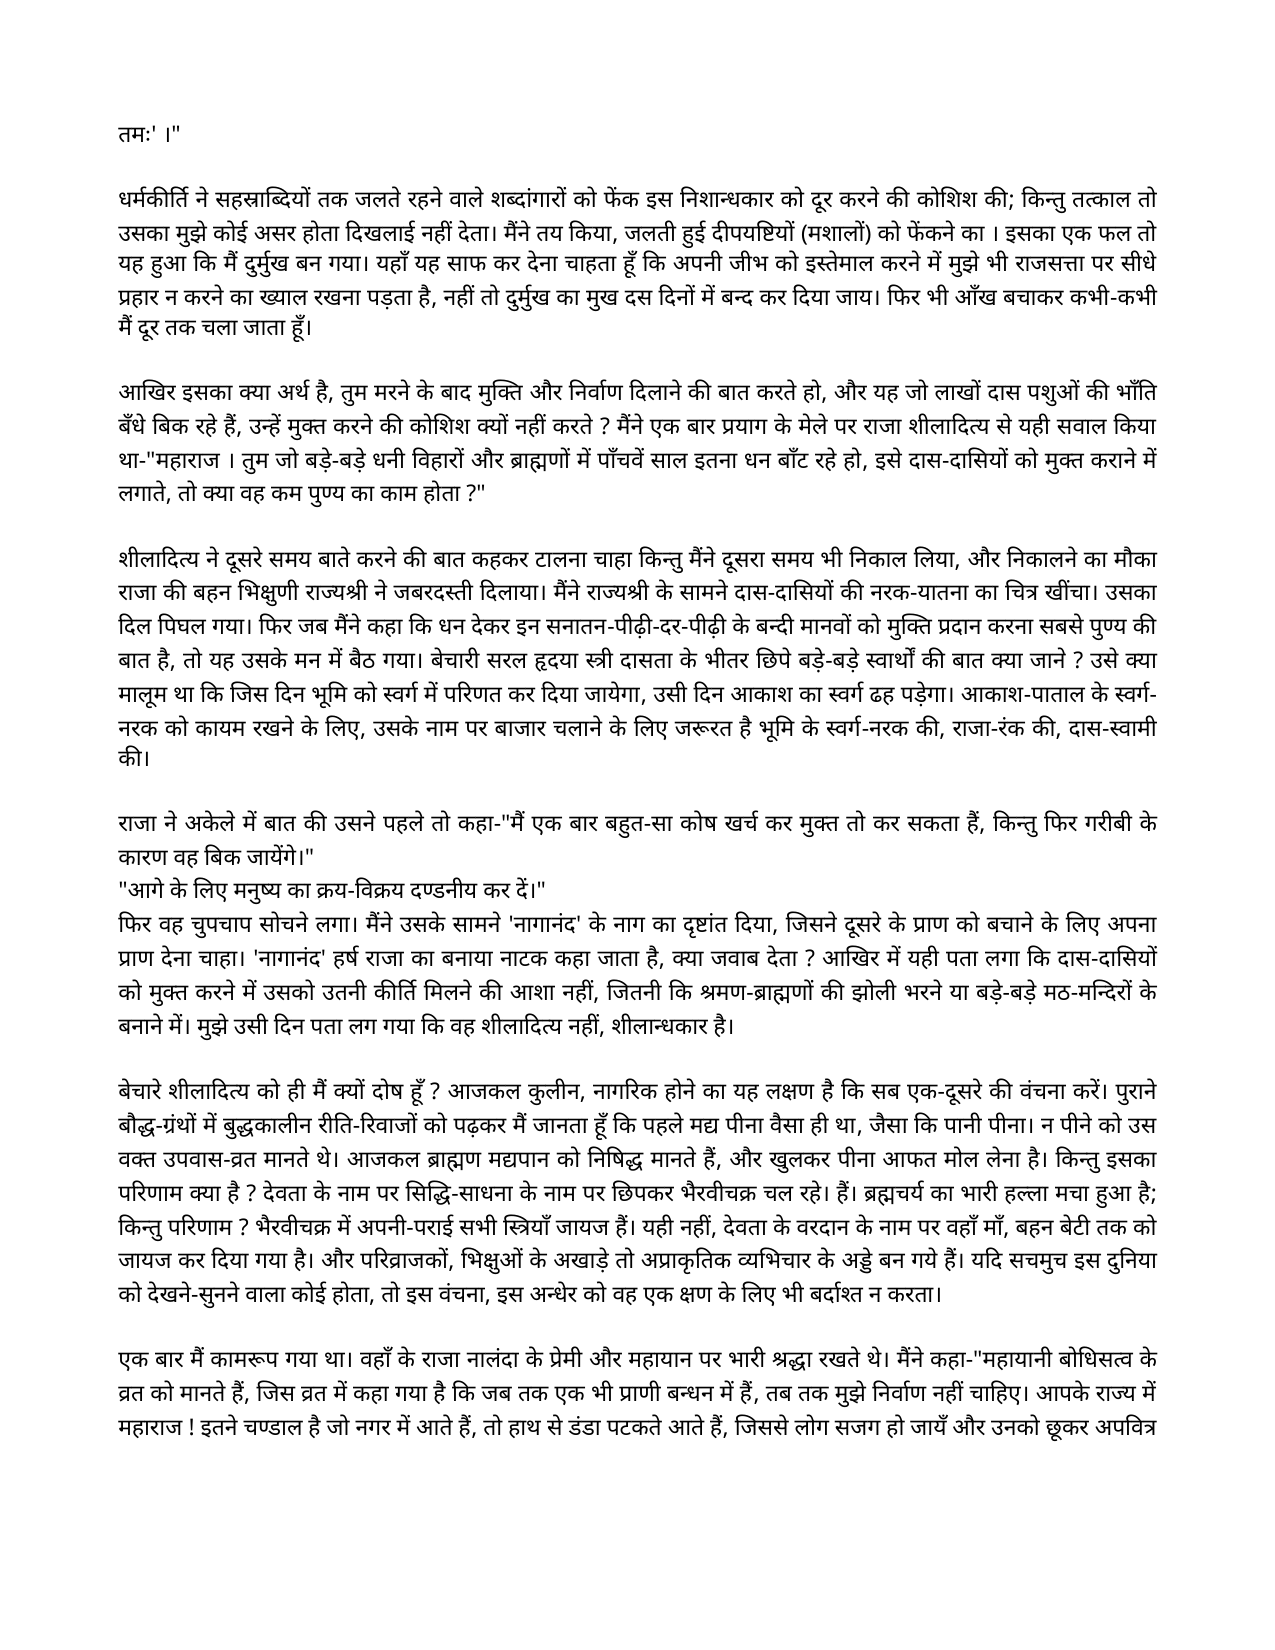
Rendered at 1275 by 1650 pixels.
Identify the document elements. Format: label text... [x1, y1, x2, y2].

text एक बार मैं कामरूप गया था। वहाँ के राजा नालंदा के प्रेमी और महायान पर भारी श्रद्धा रखते थे। मैंने कहा-"महायानी बोधिसत्व के व्रत को मानते हैं, जिस व्रत में कहा गया है कि जब तक एक भी प्राणी बन्धन में हैं, तब तक मुझे निर्वाण नहीं चाहिए। आपके राज्य में महाराज ! इतने चण्डाल है जो नगर में आते हैं, तो हाथ से डंडा पटकते आते हैं, जिससे लोग सजग हो जायँ और उनको छूकर अपवित्र [118, 1343, 1157, 1445]
text "आगे के लिए मनुष्य का क्रय-विक्रय दण्डनीय कर दें।" [118, 874, 1157, 908]
text धर्मकीर्ति ने सहस्राब्दियों तक जलते रहने वाले शब्दांगारों को फेंक इस निशान्धकार को दूर करने की कोशिश की; किन्तु तत्काल तो उसका मुझे कोई असर होता दिखलाई नहीं देता। मैंने तय किया, जलती हुई दीपयष्टियों (मशालों) को फेंकने का । इसका एक फल तो यह हुआ कि मैं दुर्मुख बन गया। यहाँ यह साफ कर देना चाहता हूँ कि अपनी जीभ को इस्तेमाल करने में मुझे भी राजसत्ता पर सीधे प्रहार न करने का ख्याल रखना पड़ता है, नहीं तो दुर्मुख का मुख दस दिनों में बन्द कर दिया जाय। फिर भी आँख बचाकर कभी-कभी मैं दूर तक चला जाता हूँ। [118, 183, 1157, 344]
text शीलादित्य ने दूसरे समय बाते करने की बात कहकर टालना चाहा किन्तु मैंने दूसरा समय भी निकाल लिया, और निकालने का मौका राजा की बहन भिक्षुणी राज्यश्री ने जबरदस्ती दिलाया। मैंने राज्यश्री के सामने दास-दासियों की नरक-यातना का चित्र खींचा। उसका दिल पिघल गया। फिर जब मैंने कहा कि धन देकर इन सनातन-पीढ़ी-दर-पीढ़ी के बन्दी मानवों को मुक्ति प्रदान करना सबसे पुण्य की बात है, तो यह उसके मन में बैठ गया। बेचारी सरल हृदया स्त्री दासता के भीतर छिपे बड़े-बड़े स्वार्थों की बात क्या जाने ? उसे क्या मालूम था कि जिस दिन भूमि को स्वर्ग में परिणत कर दिया जायेगा, उसी दिन आकाश का स्वर्ग ढह पड़ेगा। आकाश-पाताल के स्वर्ग-नरक को कायम रखने के लिए, उसके नाम पर बाजार चलाने के लिए जरूरत है भूमि के स्वर्ग-नरक की, राजा-रंक की, दास-स्वामी की। [118, 542, 1157, 776]
text राजा ने अकेले में बात की उसने पहले तो कहा-"मैं एक बार बहुत-सा कोष खर्च कर मुक्त तो कर सकता हैं, किन्तु फिर गरीबी के कारण वह बिक जायेंगे।" [118, 807, 1157, 874]
text फिर वह चुपचाप सोचने लगा। मैंने उसके सामने 'नागानंद' के नाग का दृष्टांत दिया, जिसने दूसरे के प्राण को बचाने के लिए अपना प्राण देना चाहा। 'नागानंद' हर्ष राजा का बनाया नाटक कहा जाता है, क्या जवाब देता ? आखिर में यही पता लगा कि दास-दासियों को मुक्त करने में उसको उतनी कीर्ति मिलने की आशा नहीं, जितनी कि श्रमण-ब्राह्मणों की झोली भरने या बड़े-बड़े मठ-मन्दिरों के बनाने में। मुझे उसी दिन पता लग गया कि वह शीलादित्य नहीं, शीलान्धकार है। [118, 908, 1157, 1044]
text तमः' ।" [118, 118, 1157, 152]
text बेचारे शीलादित्य को ही मैं क्यों दोष हूँ ? आजकल कुलीन, नागरिक होने का यह लक्षण है कि सब एक-दूसरे की वंचना करें। पुराने बौद्ध-ग्रंथों में बुद्धकालीन रीति-रिवाजों को पढ़कर मैं जानता हूँ कि पहले मद्य पीना वैसा ही था, जैसा कि पानी पीना। न पीने को उस वक्त उपवास-व्रत मानते थे। आजकल ब्राह्मण मद्यपान को निषिद्ध मानते हैं, और खुलकर पीना आफत मोल लेना है। किन्तु इसका परिणाम क्या है ? देवता के नाम पर सिद्धि-साधना के नाम पर छिपकर भैरवीचक्र चल रहे। हैं। ब्रह्मचर्य का भारी हल्ला मचा हुआ है; किन्तु परिणाम ? भैरवीचक्र में अपनी-पराई सभी स्त्रियाँ जायज हैं। यही नहीं, देवता के वरदान के नाम पर वहाँ माँ, बहन बेटी तक को जायज कर दिया गया है। और परिव्राजकों, भिक्षुओं के अखाड़े तो अप्राकृतिक व्यभिचार के अड्डे बन गये हैं। यदि सचमुच इस दुनिया को देखने-सुनने वाला कोई होता, तो इस वंचना, इस अन्धेर को वह एक क्षण के लिए भी बर्दाश्त न करता। [118, 1075, 1157, 1312]
text आखिर इसका क्या अर्थ है, तुम मरने के बाद मुक्ति और निर्वाण दिलाने की बात करते हो, और यह जो लाखों दास पशुओं की भाँति बँधे बिक रहे हैं, उन्हें मुक्त करने की कोशिश क्यों नहीं करते ? मैंने एक बार प्रयाग के मेले पर राजा शीलादित्य से यही सवाल किया था-"महाराज । तुम जो बड़े-बड़े धनी विहारों और ब्राह्मणों में पाँचवें साल इतना धन बाँट रहे हो, इसे दास-दासियों को मुक्त कराने में लगाते, तो क्या वह कम पुण्य का काम होता ?" [118, 376, 1157, 511]
